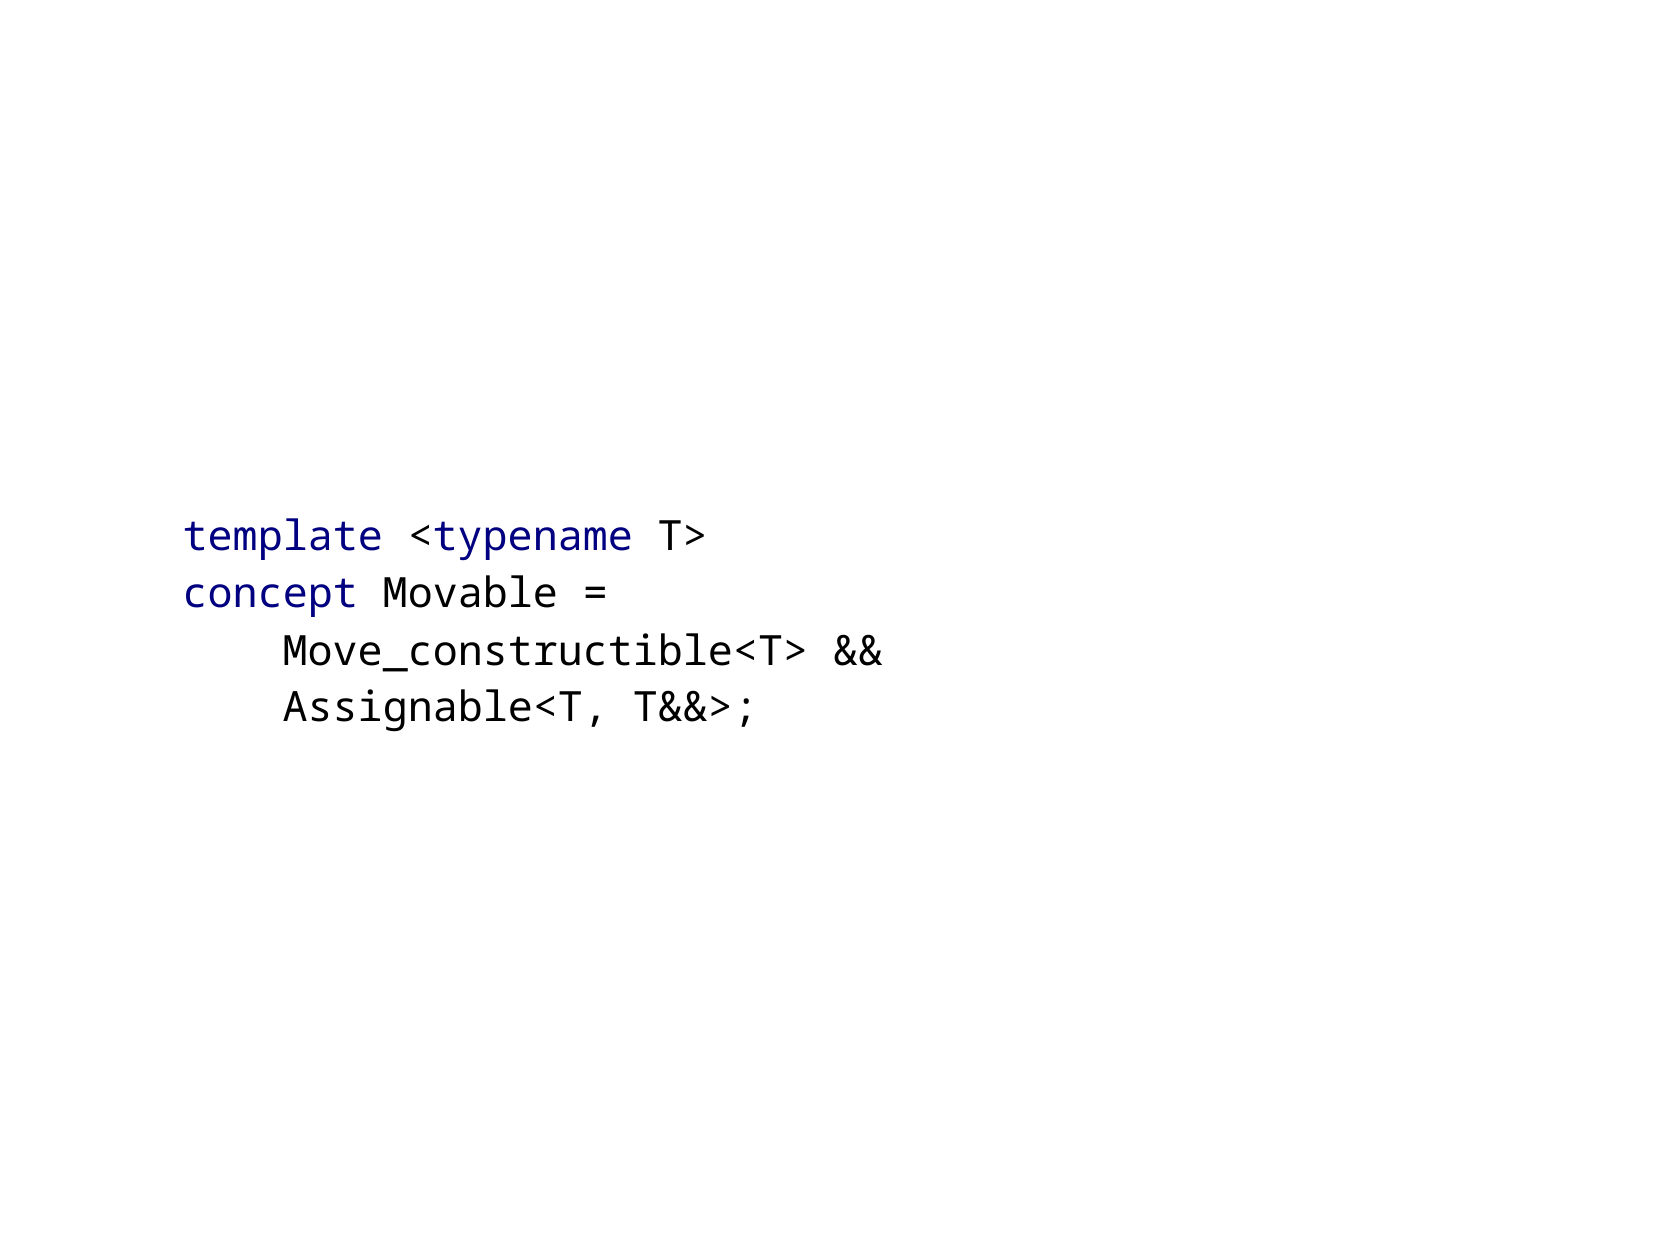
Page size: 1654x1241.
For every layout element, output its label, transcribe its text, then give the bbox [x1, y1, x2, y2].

subtitle template <typename T> concept Movable = Move_constructible<T> && Assignable<T, T&&>; [82, 260, 1571, 980]
